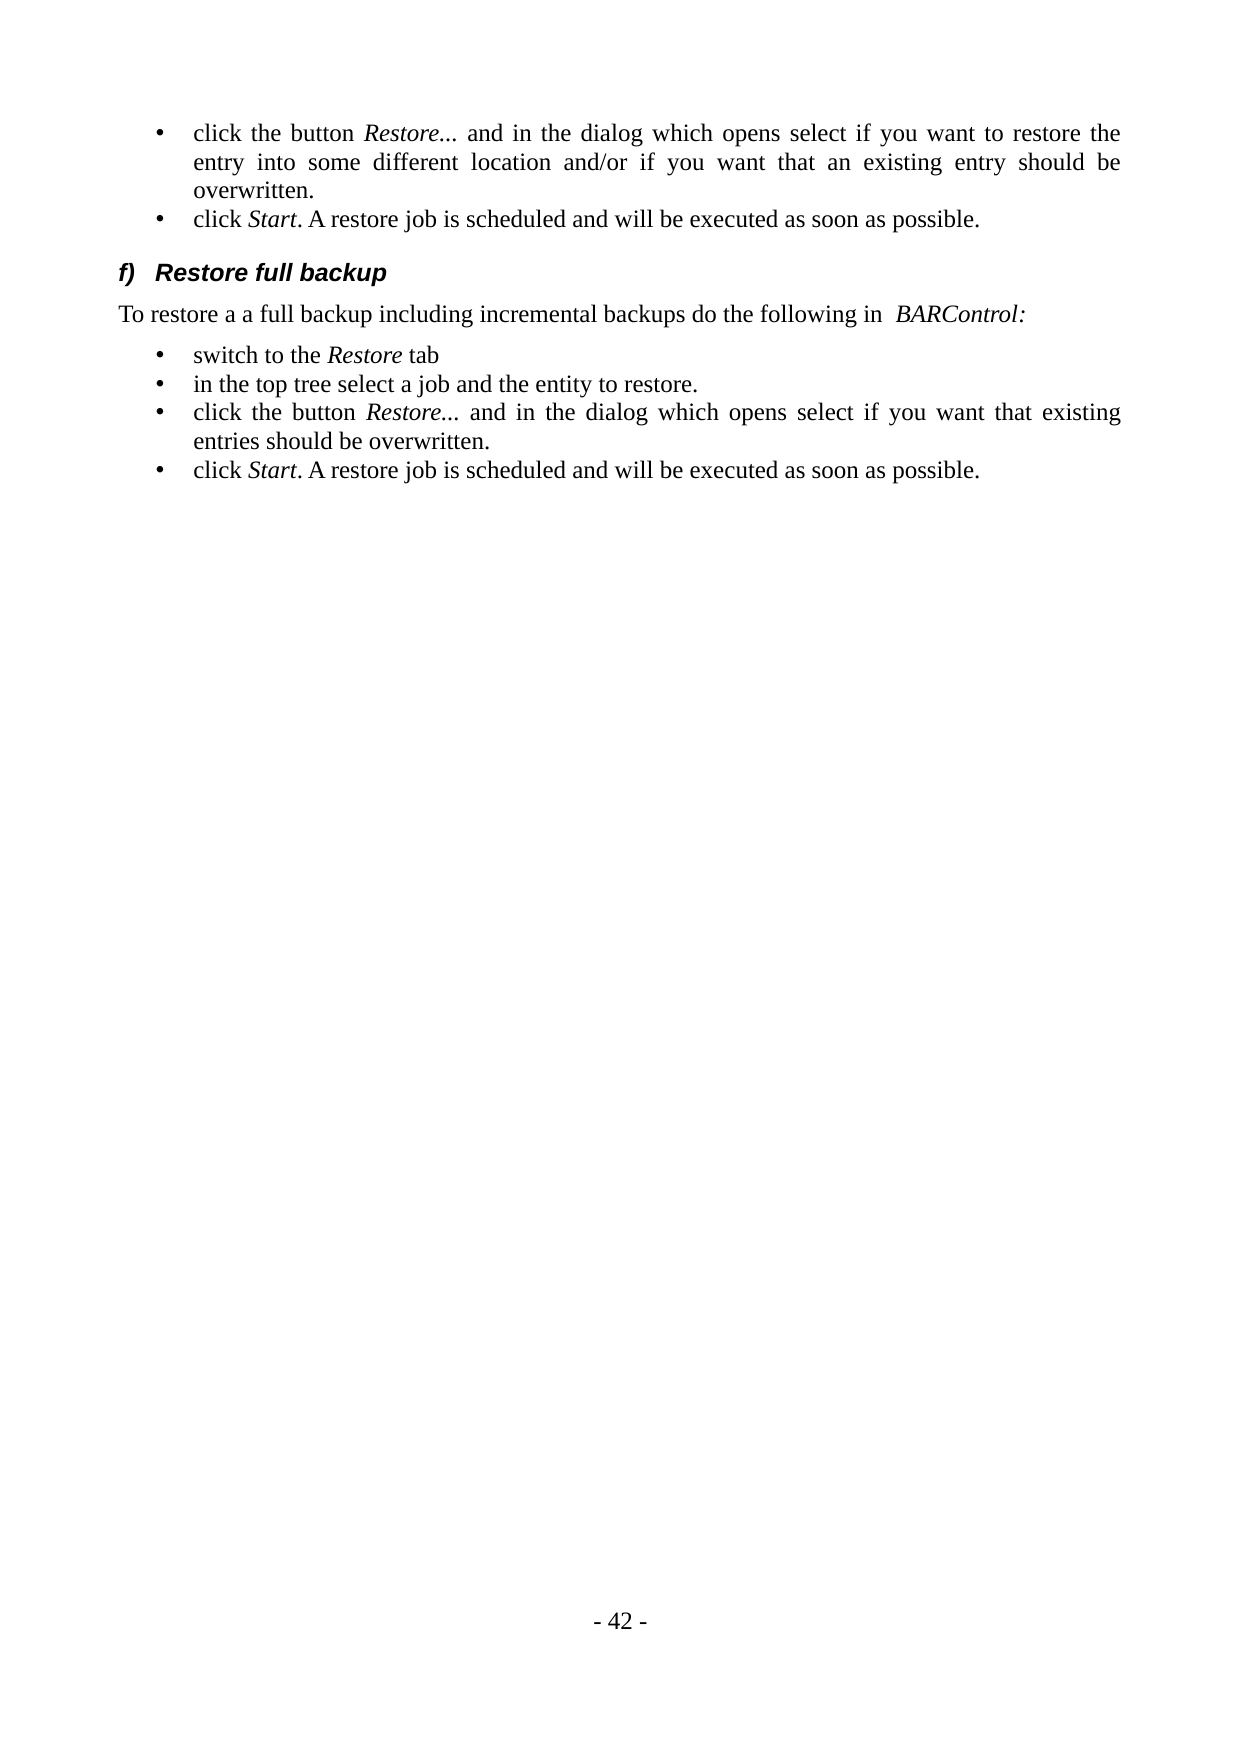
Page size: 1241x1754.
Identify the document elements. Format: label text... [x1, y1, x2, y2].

list click Start. A restore job is scheduled and will be executed as soon as possible. [156, 204, 1122, 233]
text To restore a a full backup including incremental backups do the following in BARControl: [118, 299, 1122, 328]
list click the button Restore... and in the dialog which opens select if you want that existing entries should be overwritten. [156, 397, 1122, 455]
list in the top tree select a job and the entity to restore. [156, 369, 1122, 397]
list switch to the Restore tab [156, 340, 1122, 369]
list click the button Restore... and in the dialog which opens select if you want to restore the entry into some different location and/or if you want that an existing entry should be overwritten. [156, 118, 1122, 204]
subtitle Restore full backup [118, 258, 1122, 287]
list click Start. A restore job is scheduled and will be executed as soon as possible. [156, 455, 1122, 484]
